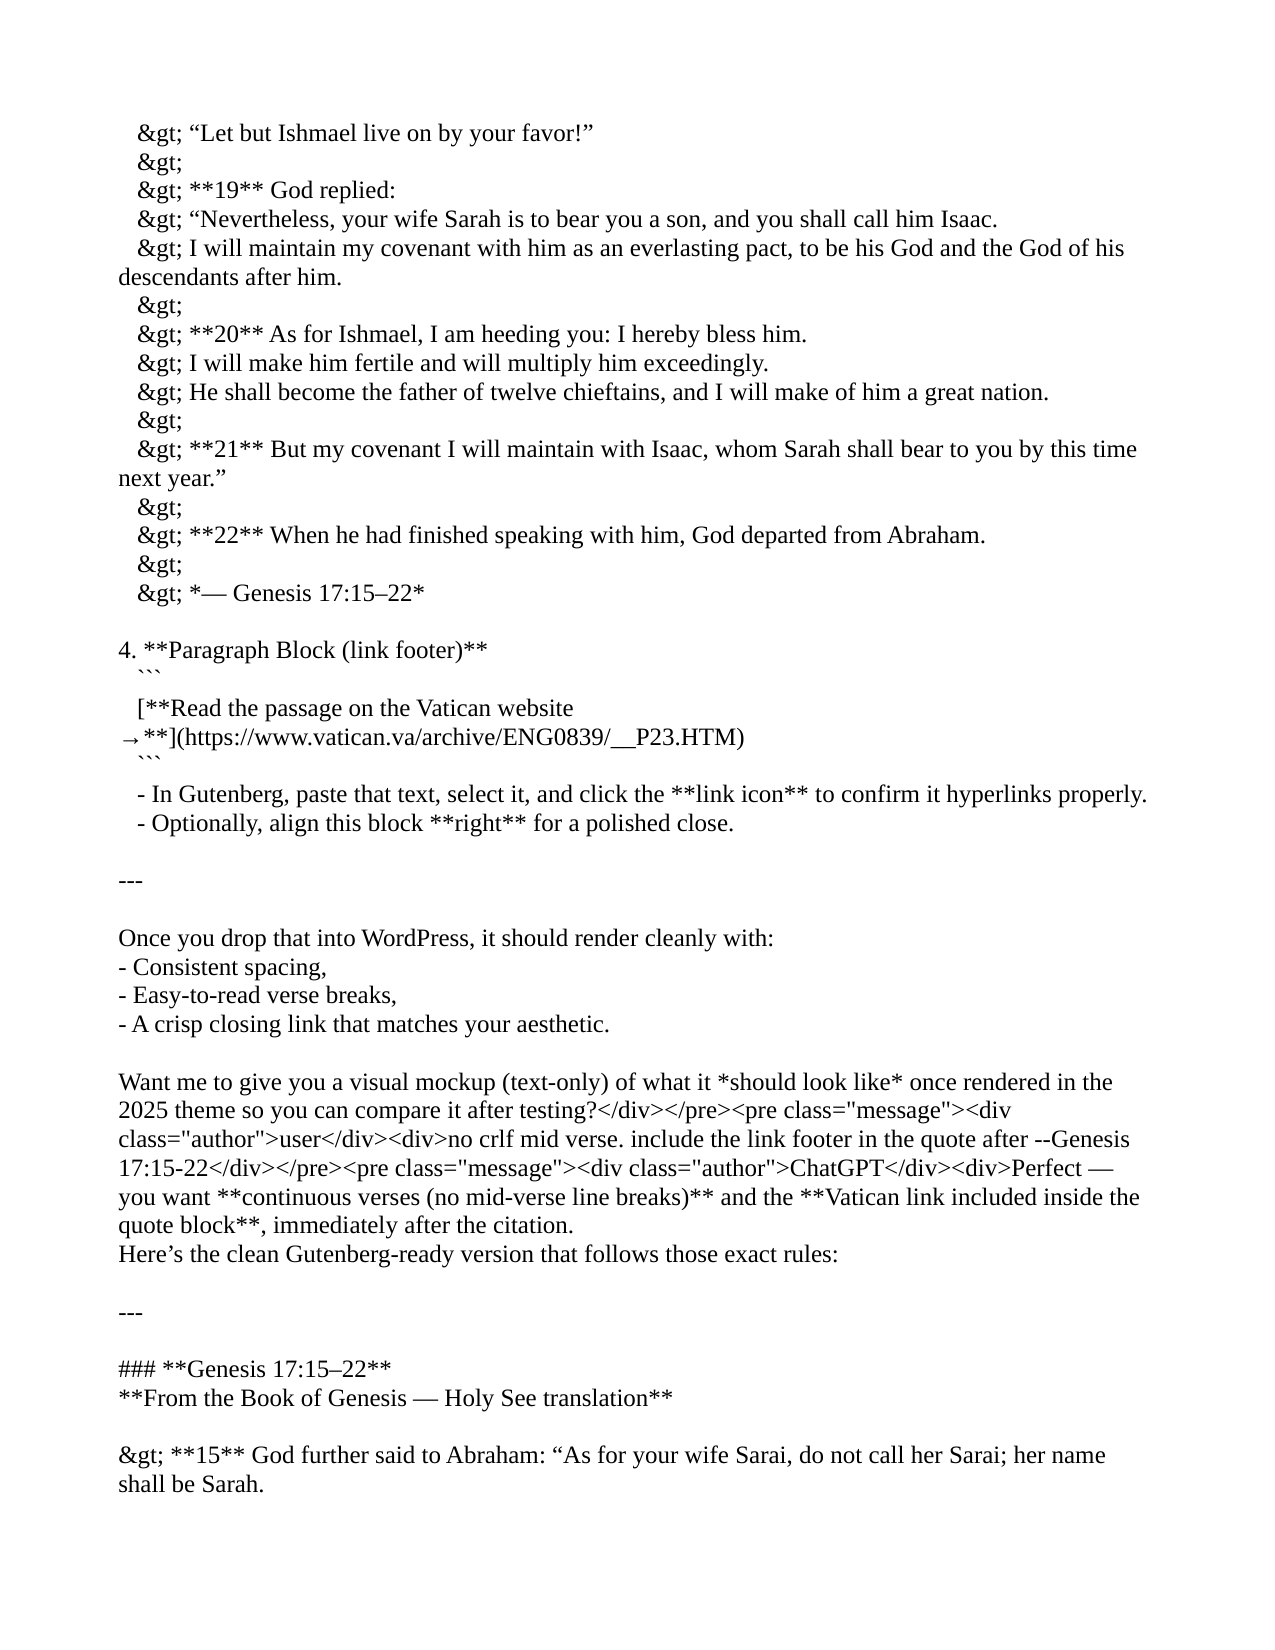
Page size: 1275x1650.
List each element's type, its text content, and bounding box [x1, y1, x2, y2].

text &gt; I will make him fertile and will multiply him exceedingly. [118, 348, 1157, 377]
text 4. **Paragraph Block (link footer)** [118, 636, 1157, 664]
text &gt; I will maintain my covenant with him as an everlasting pact, to be his God and the God of his descendants after him. [118, 233, 1157, 291]
text - Optionally, align this block **right** for a polished close. [118, 808, 1157, 837]
text ### **Genesis 17:15–22** [118, 1354, 1157, 1383]
text - In Gutenberg, paste that text, select it, and click the **link icon** to confirm it hyperlinks properly. [118, 779, 1157, 808]
text --- [118, 866, 1157, 894]
text &gt; “Nevertheless, your wife Sarah is to bear you a son, and you shall call him Isaac. [118, 204, 1157, 233]
text &gt; “Let but Ishmael live on by your favor!” [118, 118, 1157, 147]
text - Consistent spacing, [118, 952, 1157, 981]
text &gt; He shall become the father of twelve chieftains, and I will make of him a great nation. [118, 377, 1157, 406]
text &gt; **15** God further said to Abraham: “As for your wife Sarai, do not call her Sarai; her name shall be Sarah. [118, 1441, 1157, 1498]
text - Easy-to-read verse breaks, [118, 981, 1157, 1009]
text &gt; [118, 549, 1157, 578]
text &gt; **22** When he had finished speaking with him, God departed from Abraham. [118, 521, 1157, 549]
text &gt; [118, 291, 1157, 319]
text ``` [118, 664, 1157, 693]
text [**Read the passage on the Vatican website →**](https://www.vatican.va/archive/ENG0839/__P23.HTM) [118, 693, 1157, 751]
text Here’s the clean Gutenberg-ready version that follows those exact rules: [118, 1239, 1157, 1268]
text &gt; **20** As for Ishmael, I am heeding you: I hereby bless him. [118, 319, 1157, 348]
text - A crisp closing link that matches your aesthetic. [118, 1009, 1157, 1038]
text ``` [118, 751, 1157, 779]
text &gt; [118, 147, 1157, 176]
text &gt; **19** God replied: [118, 176, 1157, 204]
text &gt; [118, 406, 1157, 434]
text &gt; *— Genesis 17:15–22* [118, 578, 1157, 607]
text &gt; [118, 492, 1157, 521]
text --- [118, 1297, 1157, 1326]
text &gt; **21** But my covenant I will maintain with Isaac, whom Sarah shall bear to you by this time next year.” [118, 434, 1157, 492]
text Want me to give you a visual mockup (text-only) of what it *should look like* once rendered in the 2025 theme so you can compare it after testing?</div></pre><pre class="message"><div class="author">user</div><div>no crlf mid verse. include the link footer in the quote after --Genesis 17:15-22</div></pre><pre class="message"><div class="author">ChatGPT</div><div>Perfect — you want **continuous verses (no mid-verse line breaks)** and the **Vatican link included inside the quote block**, immediately after the citation. [118, 1067, 1157, 1239]
text **From the Book of Genesis — Holy See translation** [118, 1383, 1157, 1412]
text Once you drop that into WordPress, it should render cleanly with: [118, 923, 1157, 952]
